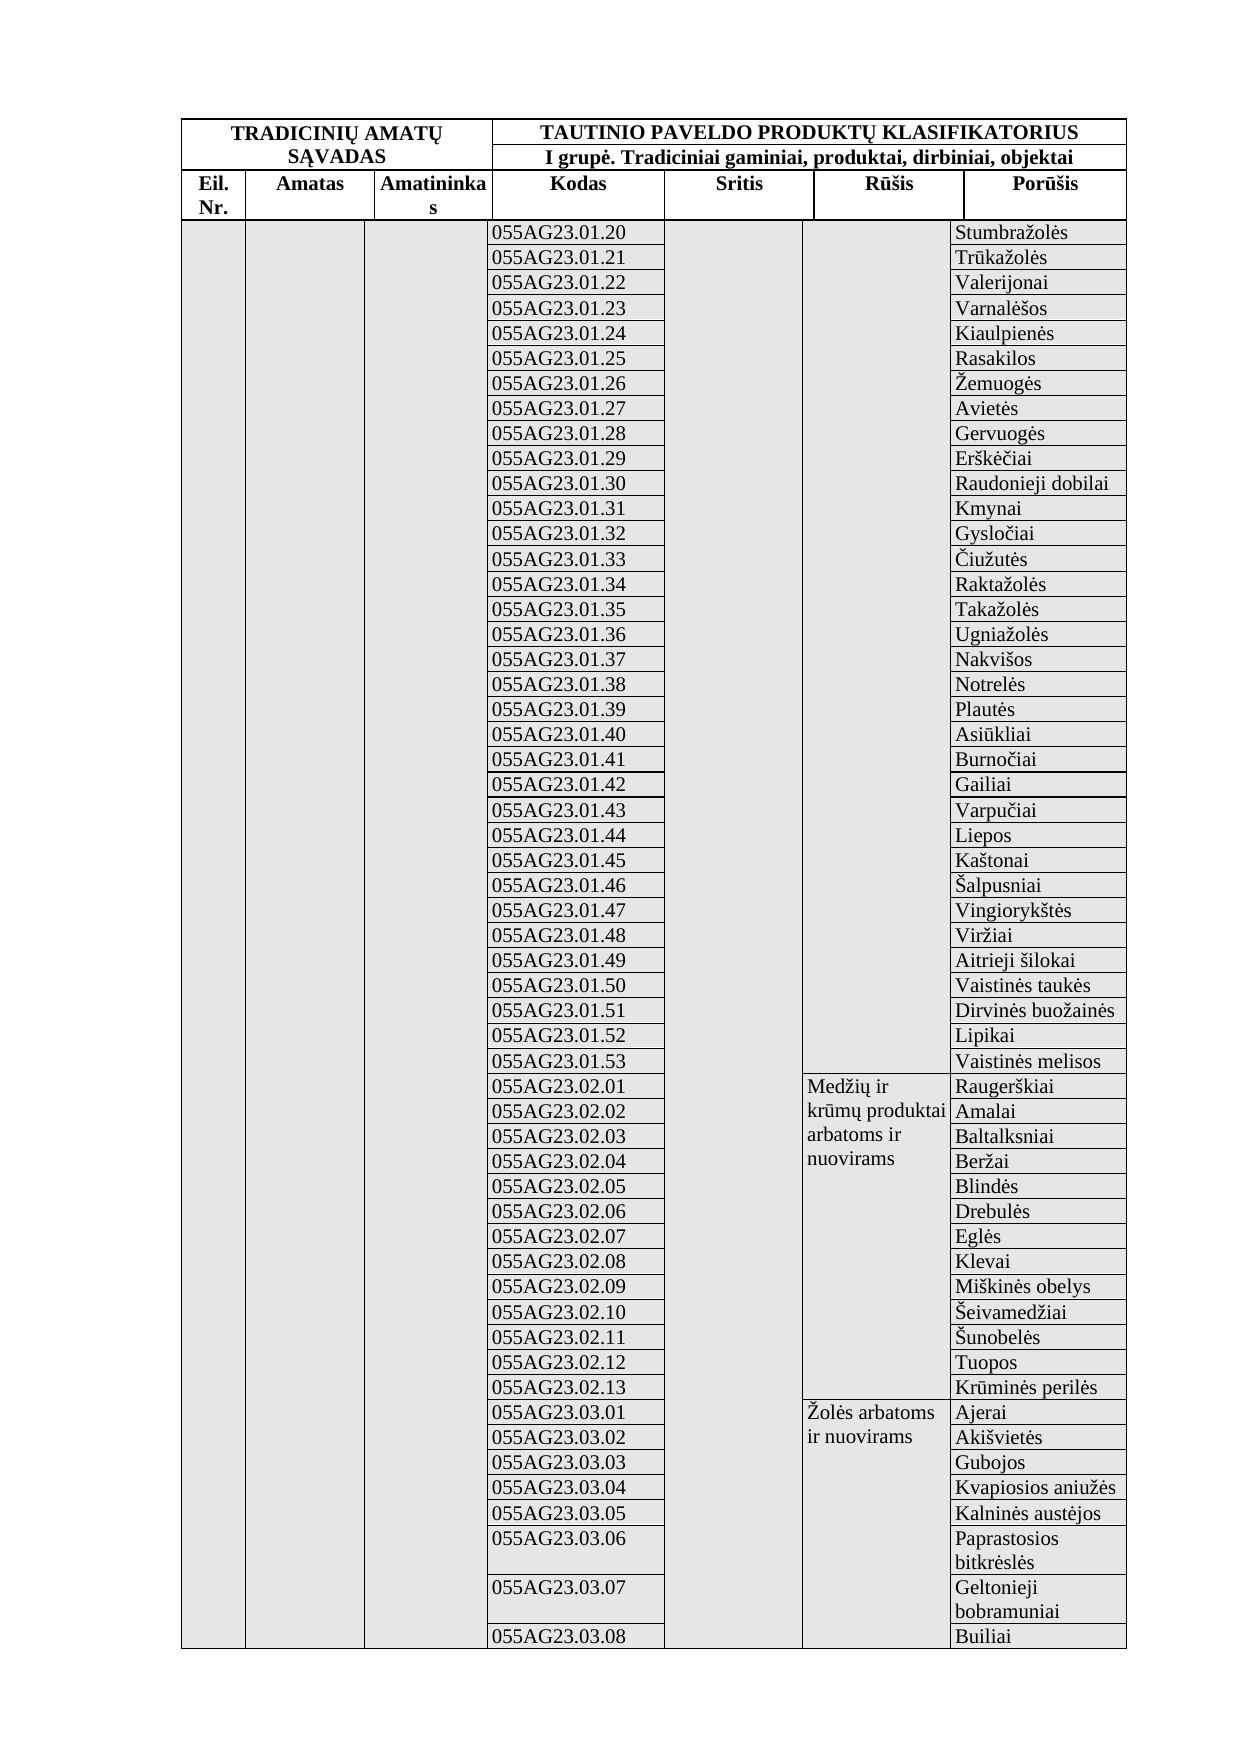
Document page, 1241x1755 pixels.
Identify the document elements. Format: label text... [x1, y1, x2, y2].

table_cell 055AG23.01.39 [488, 697, 664, 721]
table_cell [665, 221, 802, 1648]
table_cell Vaistinės taukės [951, 973, 1126, 997]
table_cell Ajerai [951, 1400, 1126, 1424]
table_cell Eglės [951, 1224, 1126, 1248]
table_cell Takažolės [951, 597, 1126, 621]
table_cell 055AG23.03.02 [488, 1425, 664, 1449]
table_cell 055AG23.01.26 [488, 371, 664, 395]
table_cell 055AG23.01.44 [488, 823, 664, 847]
table_cell Eil. Nr. [182, 171, 245, 219]
table_cell 055AG23.03.01 [488, 1400, 664, 1424]
table_cell Sritis [665, 171, 813, 219]
table_cell Kalninės austėjos [951, 1500, 1126, 1524]
table_cell 055AG23.01.34 [488, 572, 664, 596]
table_cell Tuopos [951, 1350, 1126, 1374]
table_cell 055AG23.01.31 [488, 496, 664, 520]
table_cell 055AG23.03.03 [488, 1450, 664, 1474]
table_cell Raudonieji dobilai [951, 471, 1126, 495]
table_cell [803, 221, 950, 1073]
table_cell Aitrieji šilokai [951, 948, 1126, 972]
table_cell 055AG23.01.38 [488, 672, 664, 696]
table_cell 055AG23.02.01 [488, 1074, 664, 1098]
table_cell 055AG23.01.24 [488, 321, 664, 344]
table_cell Šalpusniai [951, 873, 1126, 897]
table_cell 055AG23.01.43 [488, 798, 664, 822]
table_cell Varpučiai [951, 798, 1126, 822]
table_cell 055AG23.02.07 [488, 1224, 664, 1248]
table_cell Gailiai [951, 773, 1126, 796]
table_cell Šunobelės [951, 1325, 1126, 1349]
table_cell Medžių ir krūmų produktai arbatoms ir nuovirams [803, 1074, 950, 1399]
table_cell 055AG23.01.23 [488, 295, 664, 319]
table_cell 055AG23.01.21 [488, 245, 664, 269]
table_cell 055AG23.01.41 [488, 747, 664, 771]
table_cell [365, 221, 487, 1648]
table_cell Gysločiai [951, 521, 1126, 545]
table_cell Plautės [951, 697, 1126, 721]
table_cell 055AG23.02.12 [488, 1350, 664, 1374]
table_cell 055AG23.01.35 [488, 597, 664, 621]
table_cell Kmynai [951, 496, 1126, 520]
table_cell Miškinės obelys [951, 1275, 1126, 1298]
table_cell 055AG23.01.45 [488, 848, 664, 872]
table_cell 055AG23.03.07 [488, 1575, 664, 1623]
table_cell Lipikai [951, 1024, 1126, 1047]
table_cell Dirvinės buožainės [951, 998, 1126, 1022]
table_cell Amatas [246, 171, 374, 219]
table_cell 055AG23.01.25 [488, 346, 664, 370]
table_cell Baltalksniai [951, 1124, 1126, 1148]
table_cell Beržai [951, 1149, 1126, 1173]
table_cell 055AG23.01.40 [488, 722, 664, 746]
table_cell Kiaulpienės [951, 321, 1126, 344]
table_cell Rūšis [815, 171, 963, 219]
table_cell 055AG23.02.08 [488, 1249, 664, 1273]
table_cell Porūšis [965, 171, 1126, 219]
table_cell Builiai [951, 1624, 1126, 1648]
table_cell Valerijonai [951, 270, 1126, 294]
table_cell Stumbražolės [951, 221, 1126, 244]
table_cell Raktažolės [951, 572, 1126, 596]
table_cell Kaštonai [951, 848, 1126, 872]
table_cell 055AG23.01.42 [488, 773, 664, 796]
table_cell 055AG23.01.51 [488, 998, 664, 1022]
table_cell Klevai [951, 1249, 1126, 1273]
table_cell Paprastosios bitkrėslės [951, 1526, 1126, 1574]
table_cell Kodas [493, 171, 664, 219]
table_cell Drebulės [951, 1199, 1126, 1223]
table_cell Ugniažolės [951, 622, 1126, 646]
table_cell 055AG23.01.27 [488, 396, 664, 420]
table_cell 055AG23.01.28 [488, 421, 664, 445]
table_cell 055AG23.01.48 [488, 923, 664, 947]
table_cell Rasakilos [951, 346, 1126, 370]
table_cell Geltonieji bobramuniai [951, 1575, 1126, 1623]
table_cell Burnočiai [951, 747, 1126, 771]
table_cell Asiūkliai [951, 722, 1126, 746]
table_cell Šeivamedžiai [951, 1300, 1126, 1324]
table_cell Žolės arbatoms ir nuovirams [803, 1400, 950, 1648]
table_cell 055AG23.01.29 [488, 446, 664, 470]
table_cell Vaistinės melisos [951, 1049, 1126, 1073]
table_cell Viržiai [951, 923, 1126, 947]
table_cell 055AG23.02.13 [488, 1375, 664, 1399]
table_cell Kvapiosios aniužės [951, 1475, 1126, 1499]
table_cell Blindės [951, 1174, 1126, 1198]
table_header TRADICINIŲ AMATŲ SĄVADAS [182, 120, 492, 169]
table_cell 055AG23.01.46 [488, 873, 664, 897]
table_cell 055AG23.02.11 [488, 1325, 664, 1349]
table_cell 055AG23.01.20 [488, 221, 664, 244]
table_cell 055AG23.01.47 [488, 898, 664, 922]
table_cell Gervuogės [951, 421, 1126, 445]
table_cell Amalai [951, 1099, 1126, 1123]
table_cell Amatininkas [375, 171, 492, 219]
table_cell I grupė. Tradiciniai gaminiai, produktai, dirbiniai, objektai [493, 145, 1126, 169]
table_cell Varnalėšos [951, 295, 1126, 319]
table_cell 055AG23.02.06 [488, 1199, 664, 1223]
table_cell Notrelės [951, 672, 1126, 696]
table_cell Čiužutės [951, 546, 1126, 571]
table_cell 055AG23.01.52 [488, 1024, 664, 1047]
table_cell Vingiorykštės [951, 898, 1126, 922]
table_cell 055AG23.02.04 [488, 1149, 664, 1173]
table_cell 055AG23.01.22 [488, 270, 664, 294]
table_cell 055AG23.01.50 [488, 973, 664, 997]
table_cell 055AG23.02.05 [488, 1174, 664, 1198]
table_cell 055AG23.01.53 [488, 1049, 664, 1073]
table_cell 055AG23.02.02 [488, 1099, 664, 1123]
table_cell Raugerškiai [951, 1074, 1126, 1098]
table_cell Liepos [951, 823, 1126, 847]
table_cell Trūkažolės [951, 245, 1126, 269]
table_cell Erškėčiai [951, 446, 1126, 470]
table_cell 055AG23.03.06 [488, 1526, 664, 1574]
table_cell Avietės [951, 396, 1126, 420]
table_cell Akišvietės [951, 1425, 1126, 1449]
table_header TAUTINIO PAVELDO PRODUKTŲ KLASIFIKATORIUS [493, 120, 1126, 144]
table_cell 055AG23.02.03 [488, 1124, 664, 1148]
table_cell 055AG23.03.05 [488, 1500, 664, 1524]
table_cell 055AG23.01.49 [488, 948, 664, 972]
table_cell [246, 221, 364, 1648]
table_cell Žemuogės [951, 371, 1126, 395]
table_cell Krūminės perilės [951, 1375, 1126, 1399]
table_cell 055AG23.01.30 [488, 471, 664, 495]
table_cell 055AG23.02.09 [488, 1275, 664, 1298]
table_cell [182, 221, 245, 1648]
table_cell 055AG23.01.32 [488, 521, 664, 545]
table_cell 055AG23.02.10 [488, 1300, 664, 1324]
table_cell 055AG23.01.33 [488, 546, 664, 571]
table_cell 055AG23.03.04 [488, 1475, 664, 1499]
table_cell 055AG23.03.08 [488, 1624, 664, 1648]
table_cell 055AG23.01.36 [488, 622, 664, 646]
table_cell Nakvišos [951, 647, 1126, 671]
table_cell 055AG23.01.37 [488, 647, 664, 671]
table_cell Gubojos [951, 1450, 1126, 1474]
